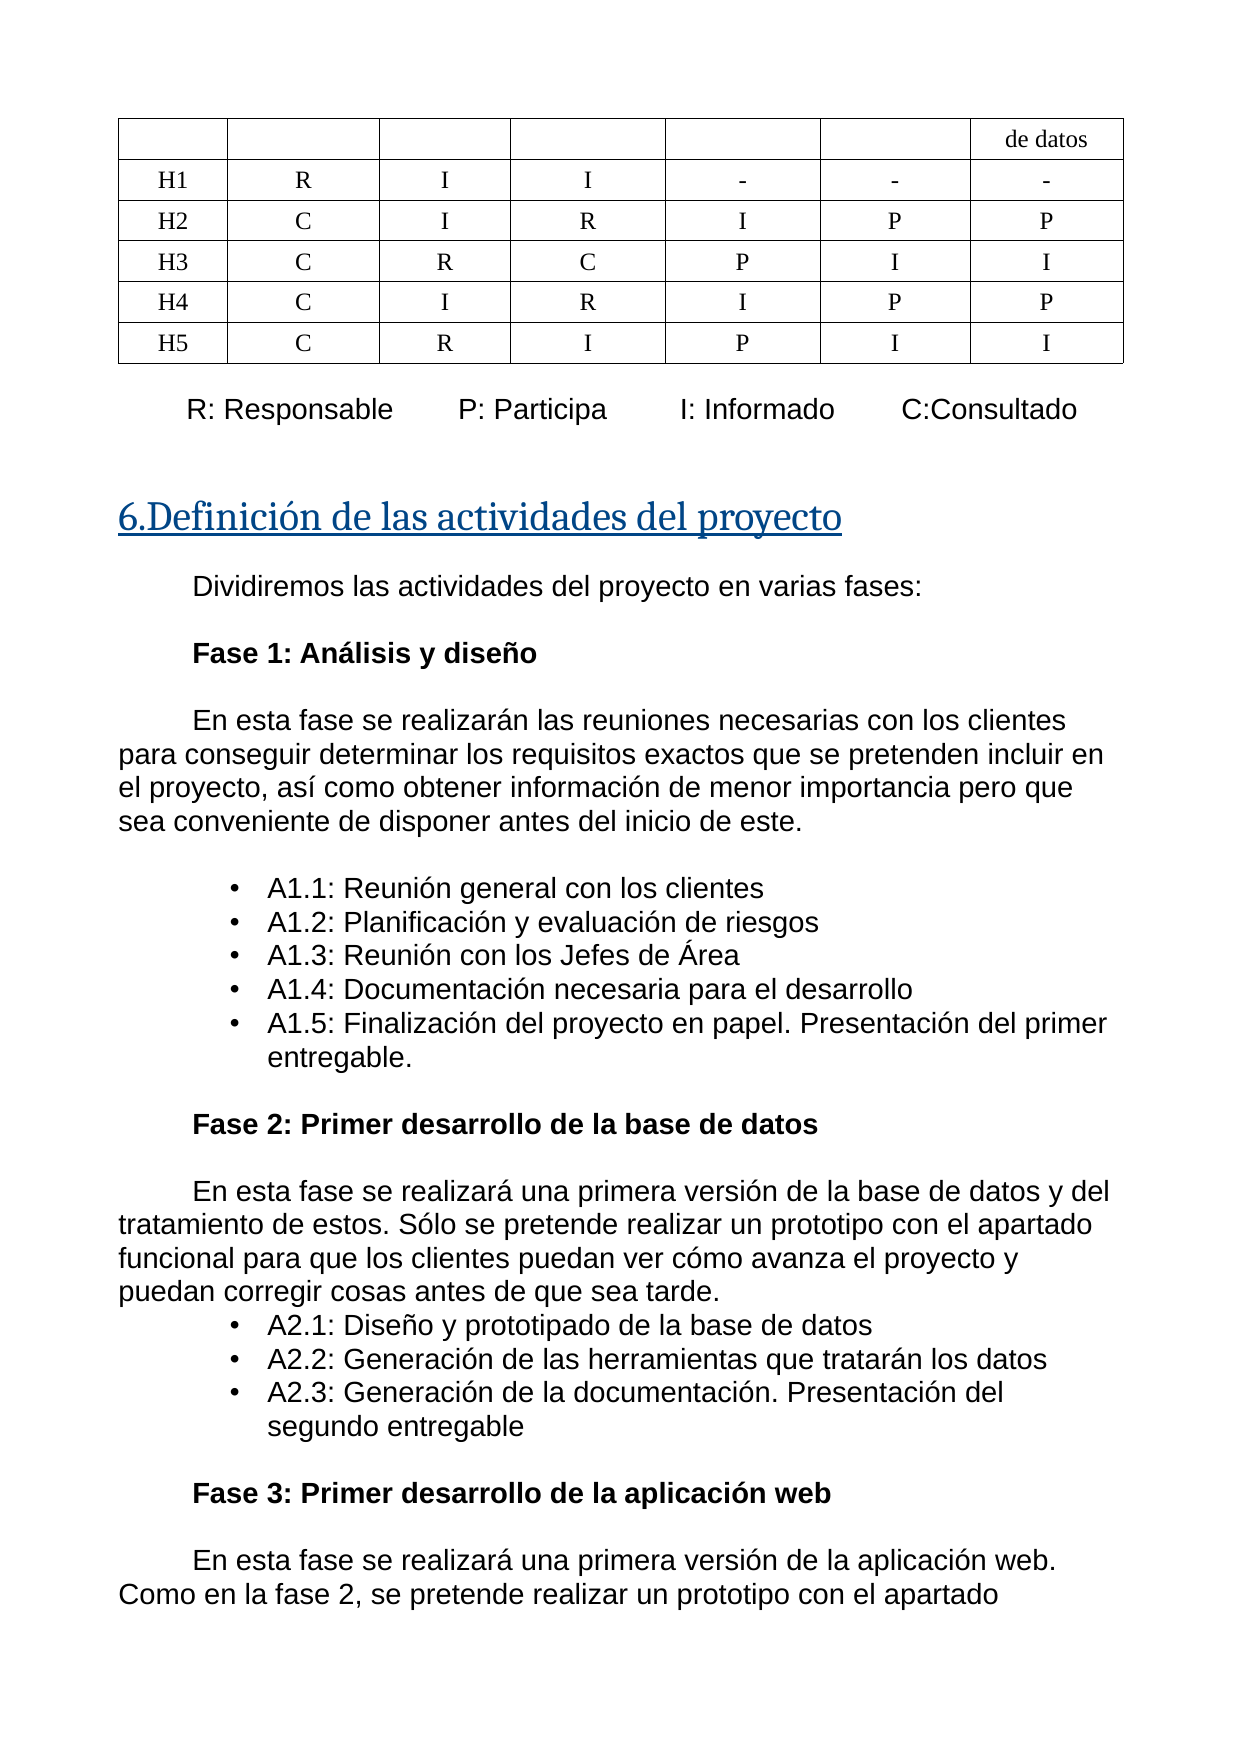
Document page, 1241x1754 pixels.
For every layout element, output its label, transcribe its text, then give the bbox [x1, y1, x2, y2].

table_cell C [228, 323, 379, 362]
list A2.3: Generación de la documentación. Presentación del segundo entregable [229, 1376, 1122, 1443]
table_cell I [821, 323, 970, 362]
table_cell P [971, 282, 1123, 322]
table_cell C [228, 241, 379, 281]
table_cell P [821, 282, 970, 322]
table_cell I [666, 282, 820, 322]
table_cell I [380, 201, 510, 240]
table_cell C [228, 201, 379, 240]
text En esta fase se realizarán las reuniones necesarias con los clientes para conseguir determinar los requisitos exactos que se pretenden incluir en el proyecto, así como obtener información de menor importancia pero que sea conveniente de disponer antes del inicio de este. [118, 703, 1122, 837]
table_cell P [971, 201, 1123, 240]
table_cell R [380, 323, 510, 362]
table_cell C [511, 241, 665, 281]
table_cell P [666, 323, 820, 362]
table_cell I [971, 241, 1123, 281]
table_cell H4 [119, 282, 227, 322]
table_cell R [511, 282, 665, 322]
table_cell P [666, 241, 820, 281]
list A1.1: Reunión general con los clientes [229, 871, 1122, 905]
table_cell I [971, 323, 1123, 362]
table_cell I [380, 160, 510, 199]
list A1.4: Documentación necesaria para el desarrollo [229, 972, 1122, 1006]
table_header [666, 119, 820, 159]
table_cell C [228, 282, 379, 322]
table_cell - [971, 160, 1123, 199]
list A1.5: Finalización del proyecto en papel. Presentación del primer entregable. [229, 1006, 1122, 1073]
table_cell H1 [119, 160, 227, 199]
table_cell P [821, 201, 970, 240]
table_header de datos [971, 119, 1123, 159]
table_header [228, 119, 379, 159]
text Fase 2: Primer desarrollo de la base de datos [118, 1107, 1122, 1140]
list A2.2: Generación de las herramientas que tratarán los datos [229, 1342, 1122, 1376]
table_cell I [511, 323, 665, 362]
text 6.Definición de las actividades del proyecto [118, 492, 1122, 540]
table_cell H3 [119, 241, 227, 281]
text Dividiremos las actividades del proyecto en varias fases: [118, 569, 1122, 603]
table_cell I [821, 241, 970, 281]
table_cell R [380, 241, 510, 281]
list A2.1: Diseño y prototipado de la base de datos [229, 1308, 1122, 1342]
table_cell - [821, 160, 970, 199]
table_cell R [228, 160, 379, 199]
text Fase 1: Análisis y diseño [118, 636, 1122, 670]
table_cell H2 [119, 201, 227, 240]
list A1.2: Planificación y evaluación de riesgos [229, 905, 1122, 938]
table_header [380, 119, 510, 159]
table_cell I [380, 282, 510, 322]
text En esta fase se realizará una primera versión de la aplicación web. Como en la fase 2, se pretende realizar un prototipo con el apartado [118, 1543, 1122, 1611]
table_cell I [511, 160, 665, 199]
table_cell R [511, 201, 665, 240]
table_cell - [666, 160, 820, 199]
table_header [511, 119, 665, 159]
text En esta fase se realizará una primera versión de la base de datos y del tratamiento de estos. Sólo se pretende realizar un prototipo con el apartado funcional para que los clientes puedan ver cómo avanza el proyecto y puedan corregir cosas antes de que sea tarde. [118, 1174, 1122, 1308]
text Fase 3: Primer desarrollo de la aplicación web [118, 1476, 1122, 1510]
table_cell I [666, 201, 820, 240]
table_header [821, 119, 970, 159]
table_header [119, 119, 227, 159]
text R: Responsable P: Participa I: Informado C:Consultado [118, 392, 1122, 425]
table_cell H5 [119, 323, 227, 362]
list A1.3: Reunión con los Jefes de Área [229, 938, 1122, 972]
